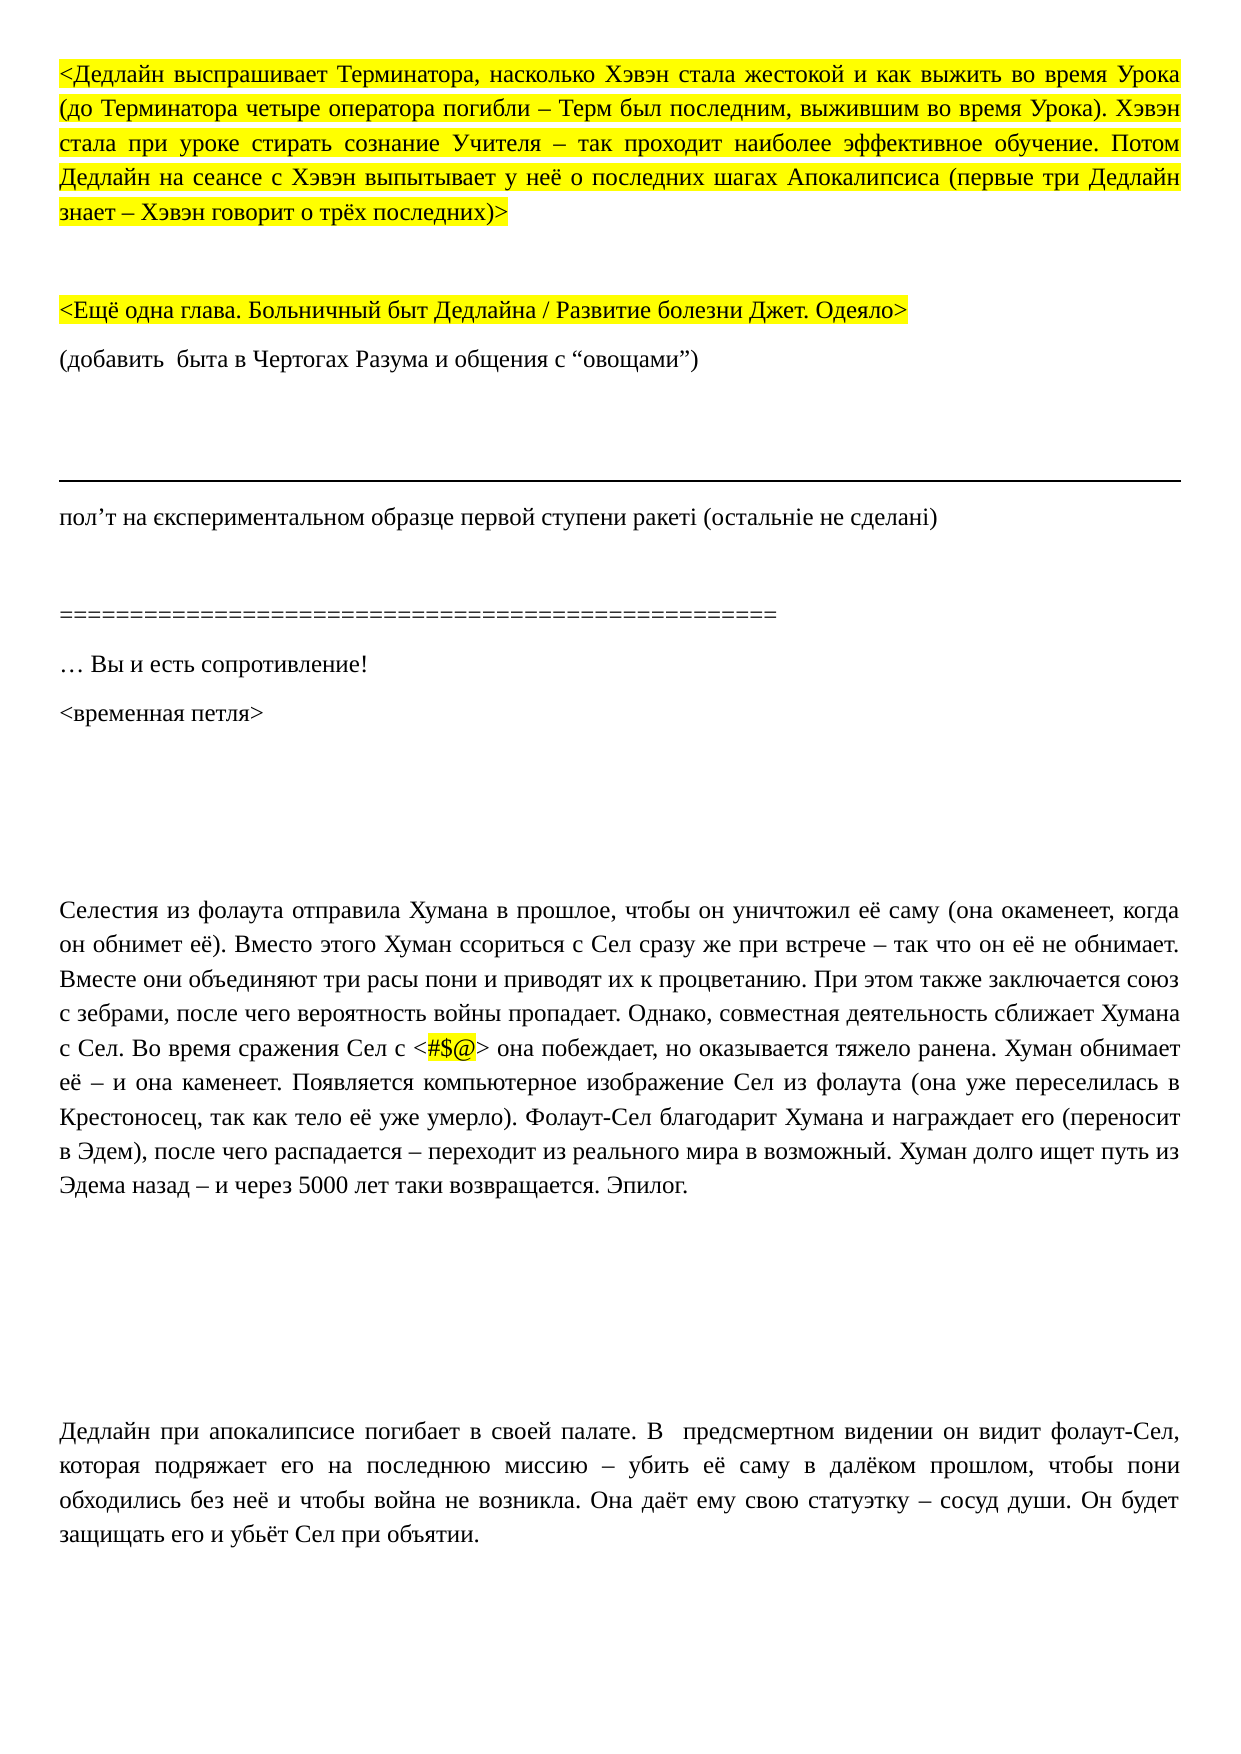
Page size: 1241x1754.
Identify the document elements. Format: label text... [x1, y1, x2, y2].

text <Ещё одна глава. Больничный быт Дедлайна / Развитие болезни Джет. Одеяло> [59, 295, 1181, 324]
text <Дедлайн выспрашивает Терминатора, насколько Хэвэн стала жестокой и как выжить во время Урока (до Терминатора четыре оператора погибли – Терм был последним, выжившим во время Урока). Хэвэн стала при уроке стирать сознание Учителя – так проходит наиболее эффективное обучение. Потом Дедлайн на сеансе с Хэвэн выпытывает у неё о последних шагах Апокалипсиса (первые три Дедлайн знает – Хэвэн говорит о трёх последних)> [59, 59, 1181, 226]
text <временная петля> [59, 698, 1181, 727]
text (добавить быта в Чертогах Разума и общения с “овощами”) [59, 344, 1181, 373]
text … Вы и есть сопротивление! [59, 649, 1181, 678]
text Дедлайн при апокалипсисе погибает в своей палате. В предсмертном видении он видит фолаут-Сел, которая подряжает его на последнюю миссию – убить её саму в далёком прошлом, чтобы пони обходились без неё и чтобы война не возникла. Она даёт ему свою статуэтку – сосуд души. Он будет защищать его и убьёт Сел при объятии. [59, 1416, 1181, 1548]
text Селестия из фолаута отправила Хумана в прошлое, чтобы он уничтожил её саму (она окаменеет, когда он обнимет её). Вместо этого Хуман ссориться с Сел сразу же при встрече – так что он её не обнимает. Вместе они объединяют три расы пони и приводят их к процветанию. При этом также заключается союз с зебрами, после чего вероятность войны пропадает. Однако, совместная деятельность сближает Хумана с Сел. Во время сражения Сел с <#$@> она побеждает, но оказывается тяжело ранена. Хуман обнимает её – и она каменеет. Появляется компьютерное изображение Сел из фолаута (она уже переселилась в Крестоносец, так как тело её уже умерло). Фолаут-Сел благодарит Хумана и награждает его (переносит в Эдем), после чего распадается – переходит из реального мира в возможный. Хуман долго ищет путь из Эдема назад – и через 5000 лет таки возвращается. Эпилог. [59, 895, 1181, 1199]
text =================================================== [59, 600, 1181, 629]
text пол’т на єкспериментальном образце первой ступени ракеті (остальніе не сделані) [59, 502, 1181, 531]
